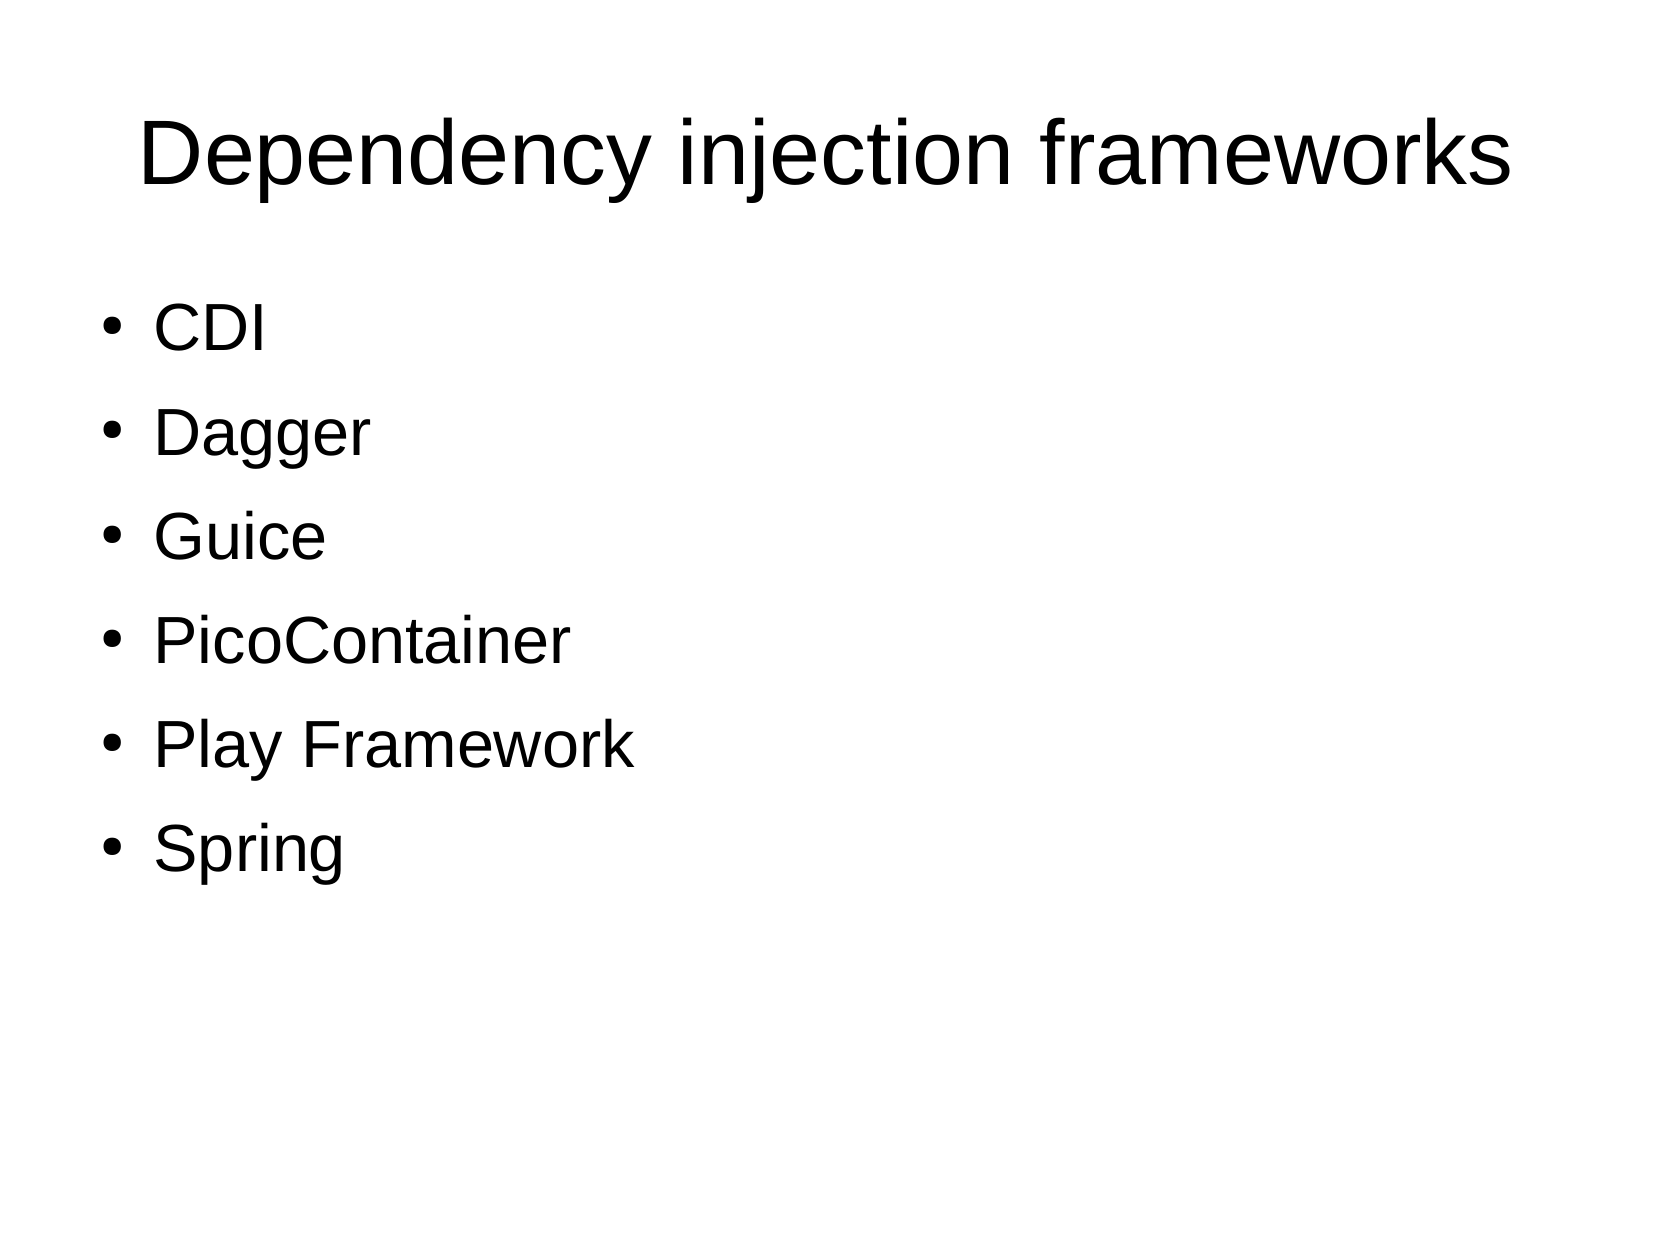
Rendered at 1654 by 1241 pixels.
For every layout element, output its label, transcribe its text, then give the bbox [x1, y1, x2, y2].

list CDI Dagger Guice PicoContainer Play Framework Spring [82, 290, 1571, 1109]
title Dependency injection frameworks [82, 49, 1571, 257]
